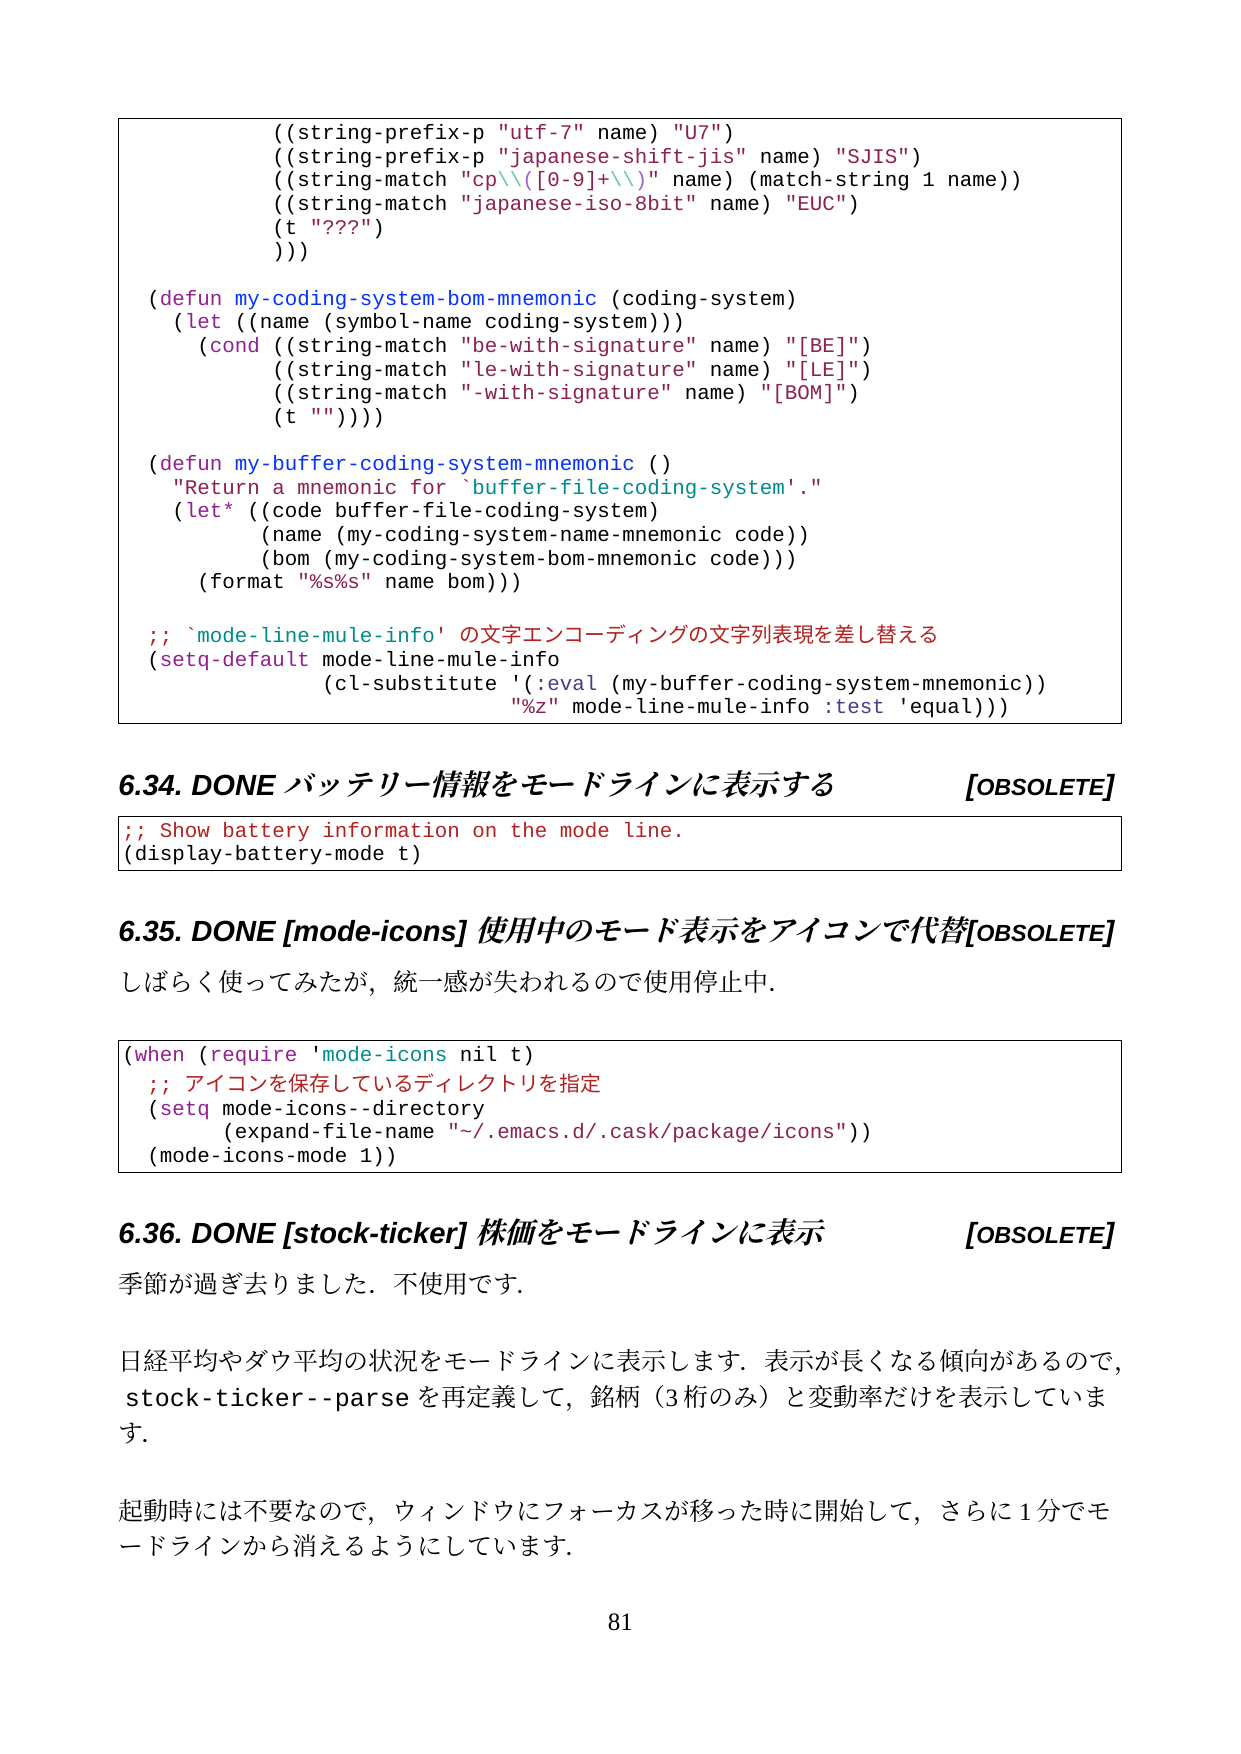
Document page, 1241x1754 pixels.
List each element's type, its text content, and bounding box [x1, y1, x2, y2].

text (t "???") [119, 213, 1121, 236]
text (let ((name (symbol-name coding-system))) [119, 307, 1121, 331]
text 日経平均やダウ平均の状況をモードラインに表示します．表示が長くなる傾向があるので， stock-ticker--parse を再定義して，銘柄（3桁のみ）と変動率だけを表示しています． [118, 1342, 1122, 1479]
text (setq mode-icons--directory [119, 1094, 1121, 1118]
text ((string-match "-with-signature" name) "[BOM]") [119, 378, 1121, 402]
text ((string-match "le-with-signature" name) "[LE]") [119, 354, 1121, 378]
text (setq-default mode-line-mule-info [119, 645, 1121, 669]
text (display-battery-mode t) [119, 839, 1121, 870]
text ((string-prefix-p "utf-7" name) "U7") [119, 119, 1121, 142]
text (when (require 'mode-icons nil t) [119, 1041, 1121, 1063]
text (cl-substitute '(:eval (my-buffer-coding-system-mnemonic)) [119, 669, 1121, 692]
subtitle DONE [stock-ticker] 株価をモードラインに表示 [obsolete] [118, 1210, 1122, 1252]
subtitle DONE [mode-icons] 使用中のモード表示をアイコンで代替 [obsolete] [118, 908, 1122, 950]
text ((string-prefix-p "japanese-shift-jis" name) "SJIS") [119, 142, 1121, 165]
text "%z" mode-line-mule-info :test 'equal))) [119, 692, 1121, 723]
text ((string-match "cp\\([0-9]+\\)" name) (match-string 1 name)) [119, 165, 1121, 189]
subtitle DONE バッテリー情報をモードラインに表示する [obsolete] [118, 761, 1122, 803]
text (defun my-coding-system-bom-mnemonic (coding-system) [119, 284, 1121, 307]
text ;; Show battery information on the mode line. [119, 817, 1121, 839]
text ;; アイコンを保存しているディレクトリを指定 [119, 1063, 1121, 1094]
text (format "%s%s" name bom))) [119, 567, 1121, 591]
text (name (my-coding-system-name-mnemonic code)) [119, 520, 1121, 544]
text ;; `mode-line-mule-info' の文字エンコーディングの文字列表現を差し替える [119, 615, 1121, 645]
text (let* ((code buffer-file-coding-system) [119, 496, 1121, 520]
text ))) [119, 236, 1121, 260]
text (cond ((string-match "be-with-signature" name) "[BE]") [119, 331, 1121, 354]
text 季節が過ぎ去りました．不使用です． [118, 1264, 1122, 1329]
text しばらく使ってみたが，統一感が失われるので使用停止中． [118, 963, 1122, 1027]
text (mode-icons-mode 1)) [119, 1141, 1121, 1172]
text (t "")))) [119, 402, 1121, 426]
text "Return a mnemonic for `buffer-file-coding-system'." [119, 473, 1121, 496]
text (bom (my-coding-system-bom-mnemonic code))) [119, 544, 1121, 567]
text (expand-file-name "~/.emacs.d/.cask/package/icons")) [119, 1118, 1121, 1141]
text (defun my-buffer-coding-system-mnemonic () [119, 449, 1121, 473]
text 起動時には不要なので，ウィンドウにフォーカスが移った時に開始して，さらに1分でモードラインから消えるようにしています． [118, 1491, 1122, 1563]
text ((string-match "japanese-iso-8bit" name) "EUC") [119, 189, 1121, 213]
